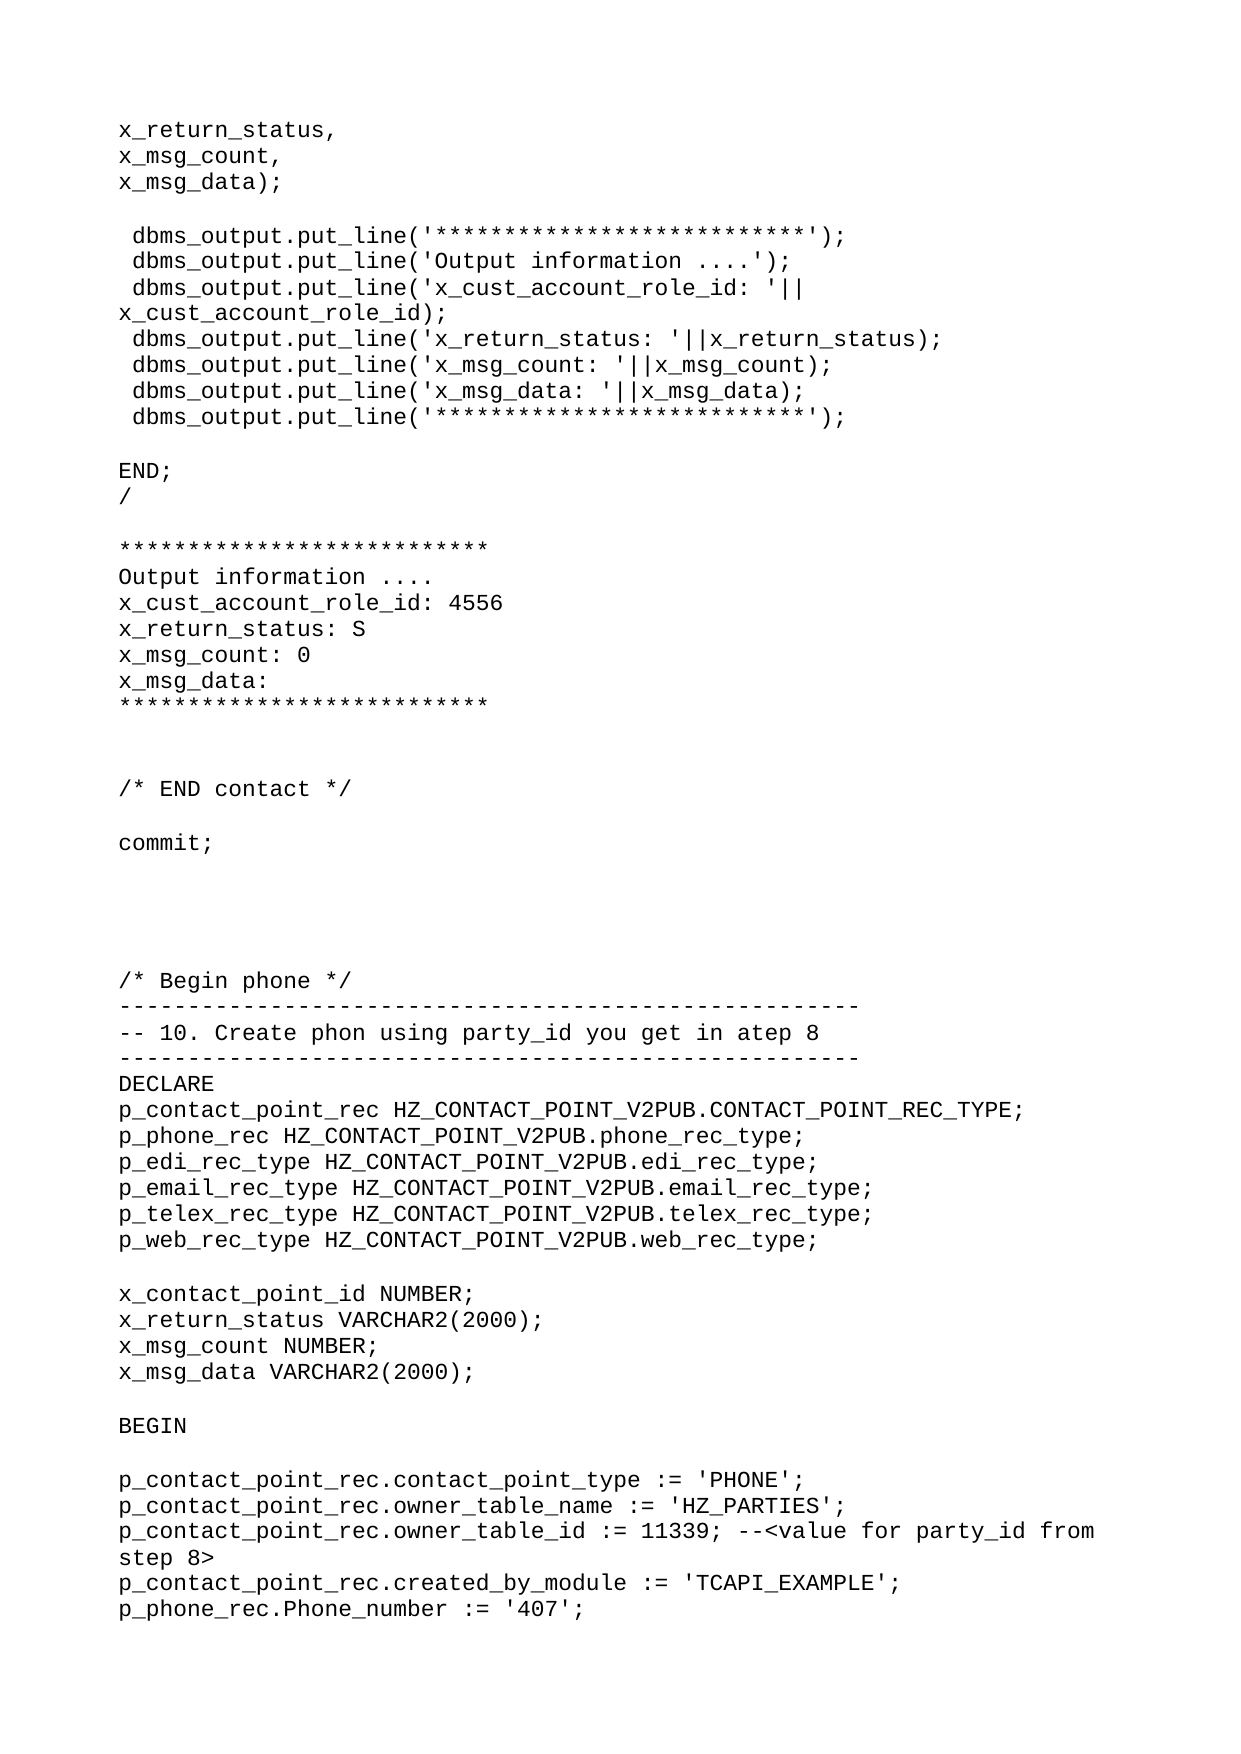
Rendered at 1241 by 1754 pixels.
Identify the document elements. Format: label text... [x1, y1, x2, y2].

text dbms_output.put_line('x_msg_data: '||x_msg_data); [118, 379, 1122, 406]
text x_msg_count NUMBER; [118, 1334, 1122, 1360]
text x_msg_count, [118, 144, 1122, 170]
text x_return_status: S [118, 617, 1122, 643]
text Output information .... [118, 565, 1122, 591]
text dbms_output.put_line('x_return_status: '||x_return_status); [118, 328, 1122, 354]
text p_edi_rec_type HZ_CONTACT_POINT_V2PUB.edi_rec_type; [118, 1151, 1122, 1176]
text p_contact_point_rec.owner_table_id := 11339; --<value for party_id from step 8> [118, 1520, 1122, 1572]
text dbms_output.put_line('Output information ....'); [118, 250, 1122, 276]
text DECLARE [118, 1073, 1122, 1099]
text p_contact_point_rec.created_by_module := 'TCAPI_EXAMPLE'; [118, 1572, 1122, 1598]
text ------------------------------------------------------ [118, 1047, 1122, 1073]
text dbms_output.put_line('***************************'); [118, 224, 1122, 250]
text *************************** [118, 695, 1122, 721]
text x_return_status, [118, 118, 1122, 144]
text BEGIN [118, 1414, 1122, 1440]
text x_msg_data VARCHAR2(2000); [118, 1360, 1122, 1386]
text x_cust_account_role_id: 4556 [118, 591, 1122, 617]
text dbms_output.put_line('x_cust_account_role_id: '||x_cust_account_role_id); [118, 276, 1122, 328]
text /* Begin phone */ [118, 969, 1122, 995]
text p_email_rec_type HZ_CONTACT_POINT_V2PUB.email_rec_type; [118, 1176, 1122, 1202]
text /* END contact */ [118, 777, 1122, 803]
text dbms_output.put_line('x_msg_count: '||x_msg_count); [118, 354, 1122, 379]
text p_telex_rec_type HZ_CONTACT_POINT_V2PUB.telex_rec_type; [118, 1202, 1122, 1228]
text p_phone_rec.Phone_number := '407'; [118, 1598, 1122, 1624]
text x_contact_point_id NUMBER; [118, 1282, 1122, 1308]
text / [118, 485, 1122, 511]
text END; [118, 459, 1122, 485]
text commit; [118, 831, 1122, 857]
text *************************** [118, 539, 1122, 565]
text p_contact_point_rec.contact_point_type := 'PHONE'; [118, 1468, 1122, 1494]
text p_contact_point_rec HZ_CONTACT_POINT_V2PUB.CONTACT_POINT_REC_TYPE; [118, 1099, 1122, 1124]
text p_phone_rec HZ_CONTACT_POINT_V2PUB.phone_rec_type; [118, 1124, 1122, 1151]
text -- 10. Create phon using party_id you get in atep 8 [118, 1021, 1122, 1047]
text dbms_output.put_line('***************************'); [118, 406, 1122, 431]
text p_web_rec_type HZ_CONTACT_POINT_V2PUB.web_rec_type; [118, 1228, 1122, 1254]
text x_msg_data: [118, 669, 1122, 695]
text p_contact_point_rec.owner_table_name := 'HZ_PARTIES'; [118, 1494, 1122, 1520]
text x_return_status VARCHAR2(2000); [118, 1308, 1122, 1334]
text x_msg_count: 0 [118, 643, 1122, 669]
text ------------------------------------------------------ [118, 995, 1122, 1021]
text x_msg_data); [118, 170, 1122, 196]
